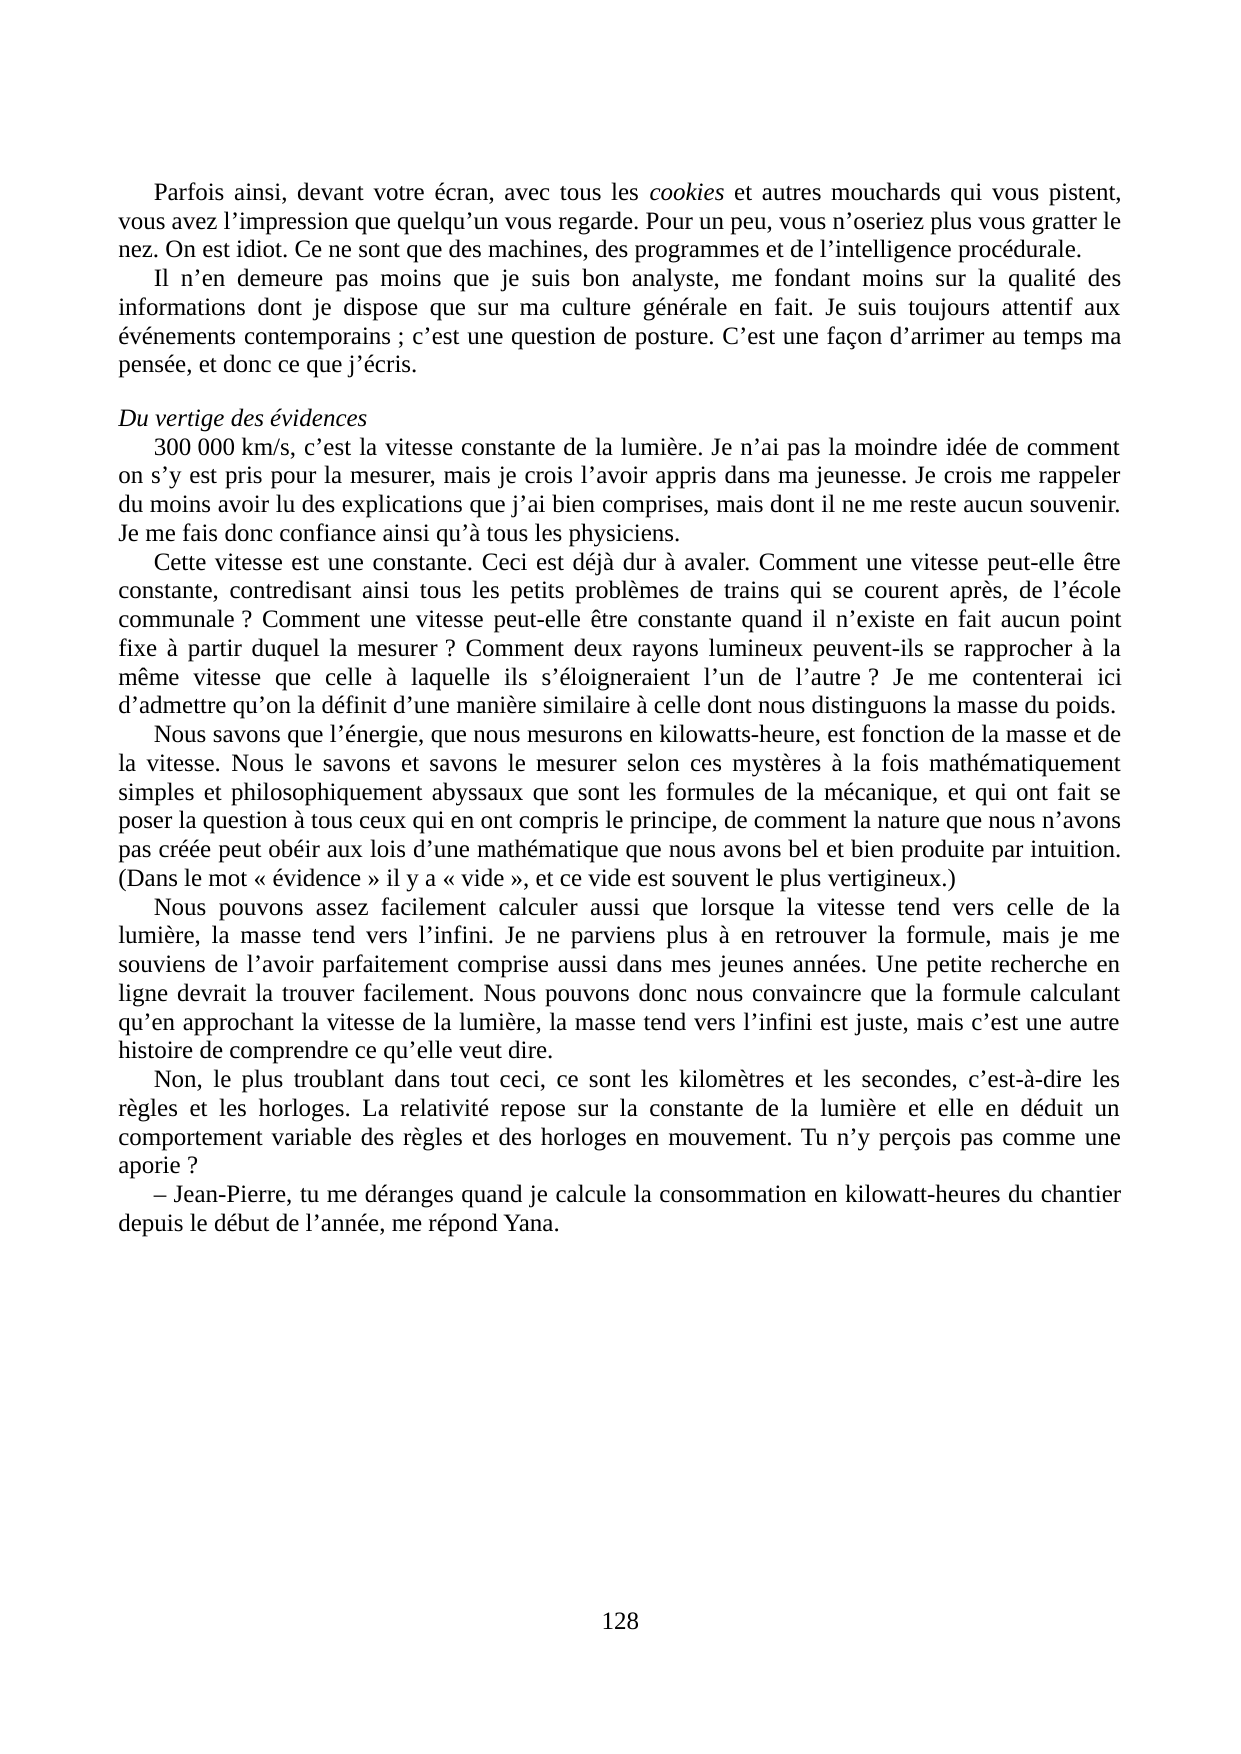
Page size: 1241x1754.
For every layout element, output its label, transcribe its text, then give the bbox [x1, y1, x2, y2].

text Nous savons que l’énergie, que nous mesurons en kilowatts-heure, est fonction de la masse et de la vitesse. Nous le savons et savons le mesurer selon ces mystères à la fois mathématiquement simples et philosophiquement abyssaux que sont les formules de la mécanique, et qui ont fait se poser la question à tous ceux qui en ont compris le principe, de comment la nature que nous n’avons pas créée peut obéir aux lois d’une mathématique que nous avons bel et bien produite par intuition. (Dans le mot « évidence » il y a « vide », et ce vide est souvent le plus vertigineux.) [118, 719, 1122, 892]
text Cette vitesse est une constante. Ceci est déjà dur à avaler. Comment une vitesse peut-elle être constante, contredisant ainsi tous les petits problèmes de trains qui se courent après, de l’école communale ? Comment une vitesse peut-elle être constante quand il n’existe en fait aucun point fixe à partir duquel la mesurer ? Comment deux rayons lumineux peuvent-ils se rapprocher à la même vitesse que celle à laquelle ils s’éloigneraient l’un de l’autre ? Je me contenterai ici d’admettre qu’on la définit d’une manière similaire à celle dont nous distinguons la masse du poids. [118, 547, 1122, 719]
text Non, le plus troublant dans tout ceci, ce sont les kilomètres et les secondes, c’est-à-dire les règles et les horloges. La relativité repose sur la constante de la lumière et elle en déduit un comportement variable des règles et des horloges en mouvement. Tu n’y perçois pas comme une aporie ? [118, 1064, 1122, 1179]
text – Jean-Pierre, tu me déranges quand je calcule la consommation en kilowatt-heures du chantier depuis le début de l’année, me répond Yana. [118, 1179, 1122, 1237]
text Il n’en demeure pas moins que je suis bon analyste, me fondant moins sur la qualité des informations dont je dispose que sur ma culture générale en fait. Je suis toujours attentif aux événements contemporains ; c’est une question de posture. C’est une façon d’arrimer au temps ma pensée, et donc ce que j’écris. [118, 263, 1122, 378]
text 300 000 km/s, c’est la vitesse constante de la lumière. Je n’ai pas la moindre idée de comment on s’y est pris pour la mesurer, mais je crois l’avoir appris dans ma jeunesse. Je crois me rappeler du moins avoir lu des explications que j’ai bien comprises, mais dont il ne me reste aucun souvenir. Je me fais donc confiance ainsi qu’à tous les physiciens. [118, 432, 1122, 547]
subtitle Du vertige des évidences [118, 403, 1122, 432]
text Parfois ainsi, devant votre écran, avec tous les cookies et autres mouchards qui vous pistent, vous avez l’impression que quelqu’un vous regarde. Pour un peu, vous n’oseriez plus vous gratter le nez. On est idiot. Ce ne sont que des machines, des programmes et de l’intelligence procédurale. [118, 177, 1122, 263]
text Nous pouvons assez facilement calculer aussi que lorsque la vitesse tend vers celle de la lumière, la masse tend vers l’infini. Je ne parviens plus à en retrouver la formule, mais je me souviens de l’avoir parfaitement comprise aussi dans mes jeunes années. Une petite recherche en ligne devrait la trouver facilement. Nous pouvons donc nous convaincre que la formule calculant qu’en approchant la vitesse de la lumière, la masse tend vers l’infini est juste, mais c’est une autre histoire de comprendre ce qu’elle veut dire. [118, 892, 1122, 1064]
